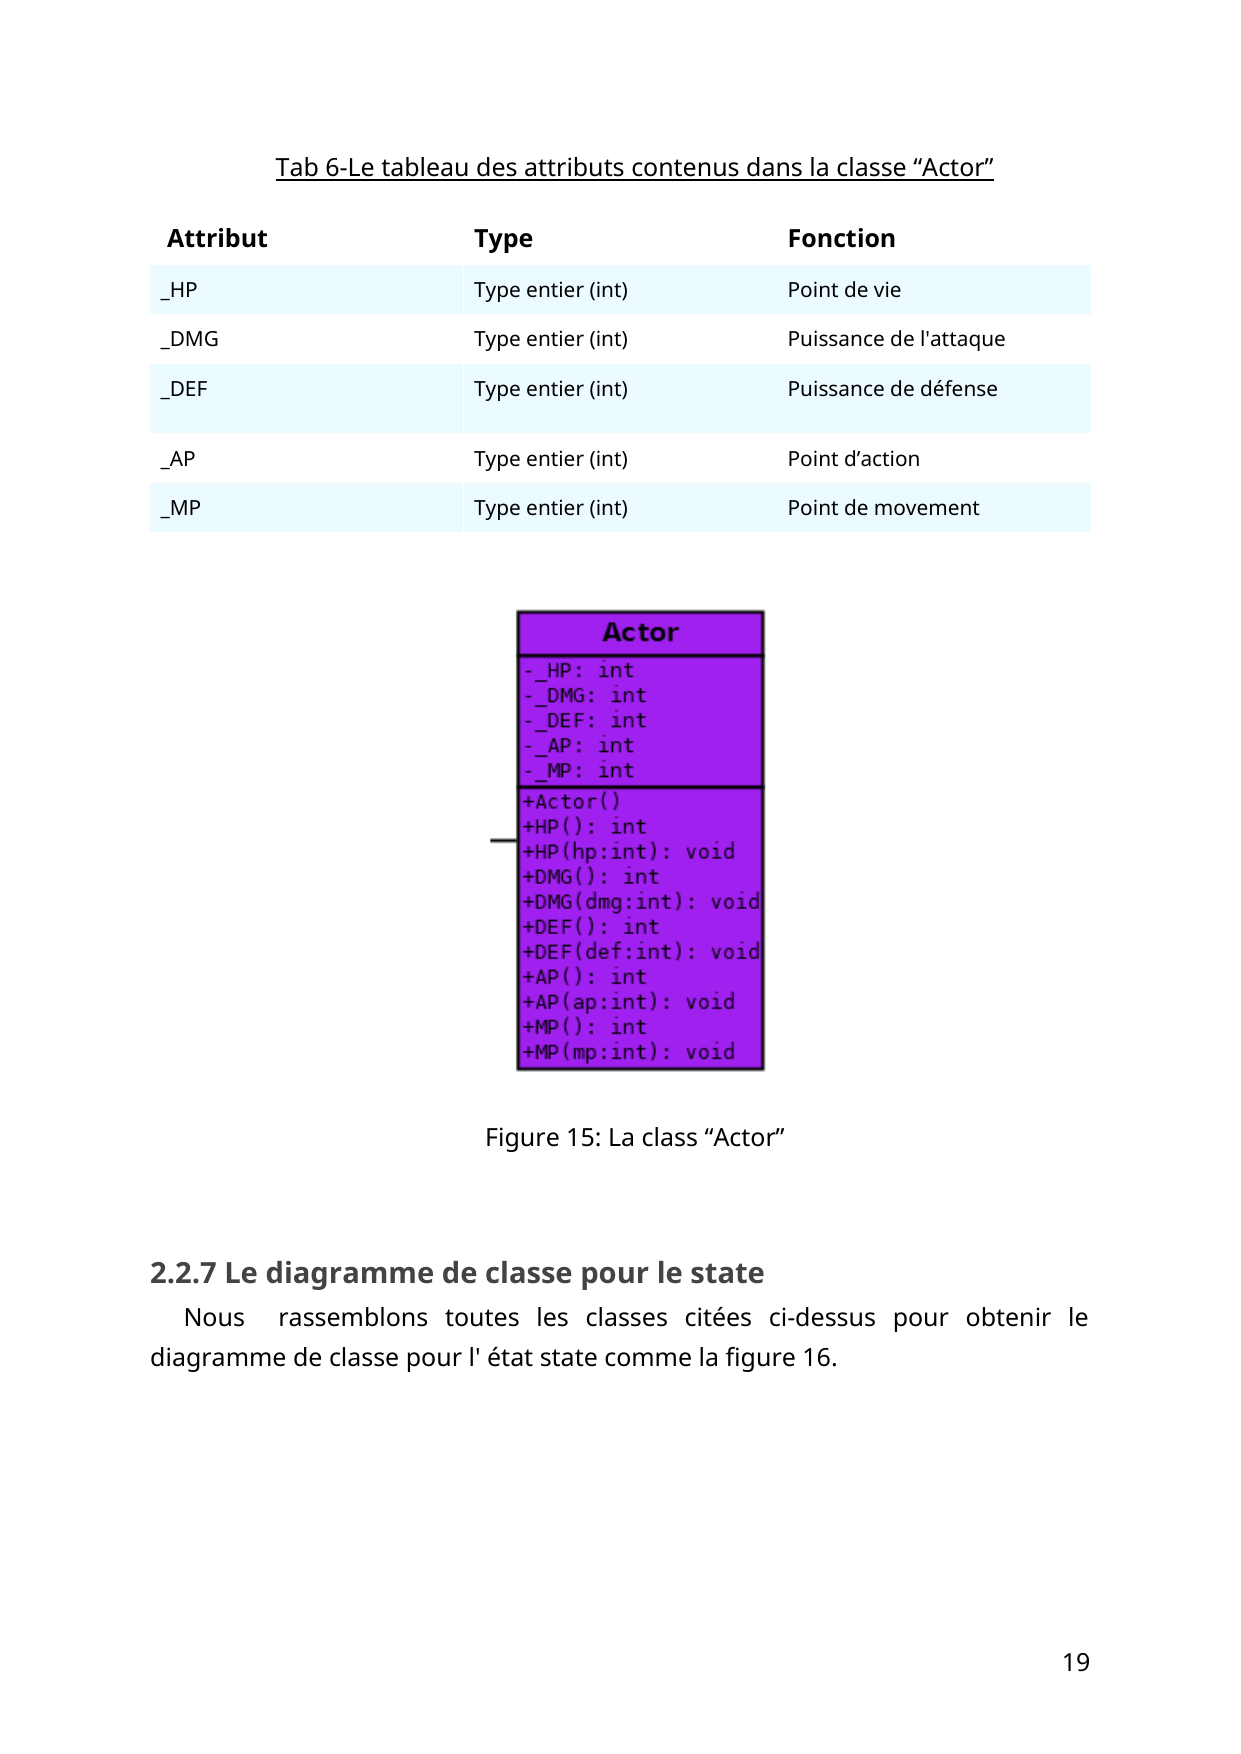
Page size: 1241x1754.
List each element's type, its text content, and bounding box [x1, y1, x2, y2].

table_header Attribut [150, 210, 463, 265]
table_cell _DMG [150, 314, 463, 363]
table_cell Point de vie [777, 265, 1091, 314]
subtitle 2.2.7 Le diagramme de classe pour le state [150, 1252, 1090, 1292]
table_cell Puissance de défense [777, 364, 1091, 433]
table_cell _DEF [150, 364, 463, 433]
table_header Type [464, 210, 777, 265]
table_cell _AP [150, 434, 463, 483]
text Nous rassemblons toutes les classes citées ci-dessus pour obtenir le diagramme de classe pour l' état state comme la figure 16. [150, 1300, 1090, 1373]
table_cell _HP [150, 265, 463, 314]
table_cell Type entier (int) [464, 483, 777, 532]
table_cell _MP [150, 483, 463, 532]
table_cell Type entier (int) [464, 265, 777, 314]
table_header Fonction [777, 210, 1091, 265]
table_cell Type entier (int) [464, 314, 777, 363]
table_cell Type entier (int) [464, 434, 777, 483]
table_cell Point de movement [777, 483, 1091, 532]
table_cell Puissance de l'attaque [777, 314, 1091, 363]
table_cell Point d’action [777, 434, 1091, 483]
text Figure 15: La class “Actor” [150, 1119, 1090, 1154]
text Tab 6-Le tableau des attributs contenus dans la classe “Actor” [150, 150, 1090, 184]
table_cell Type entier (int) [464, 364, 777, 433]
picture [490, 592, 780, 1094]
